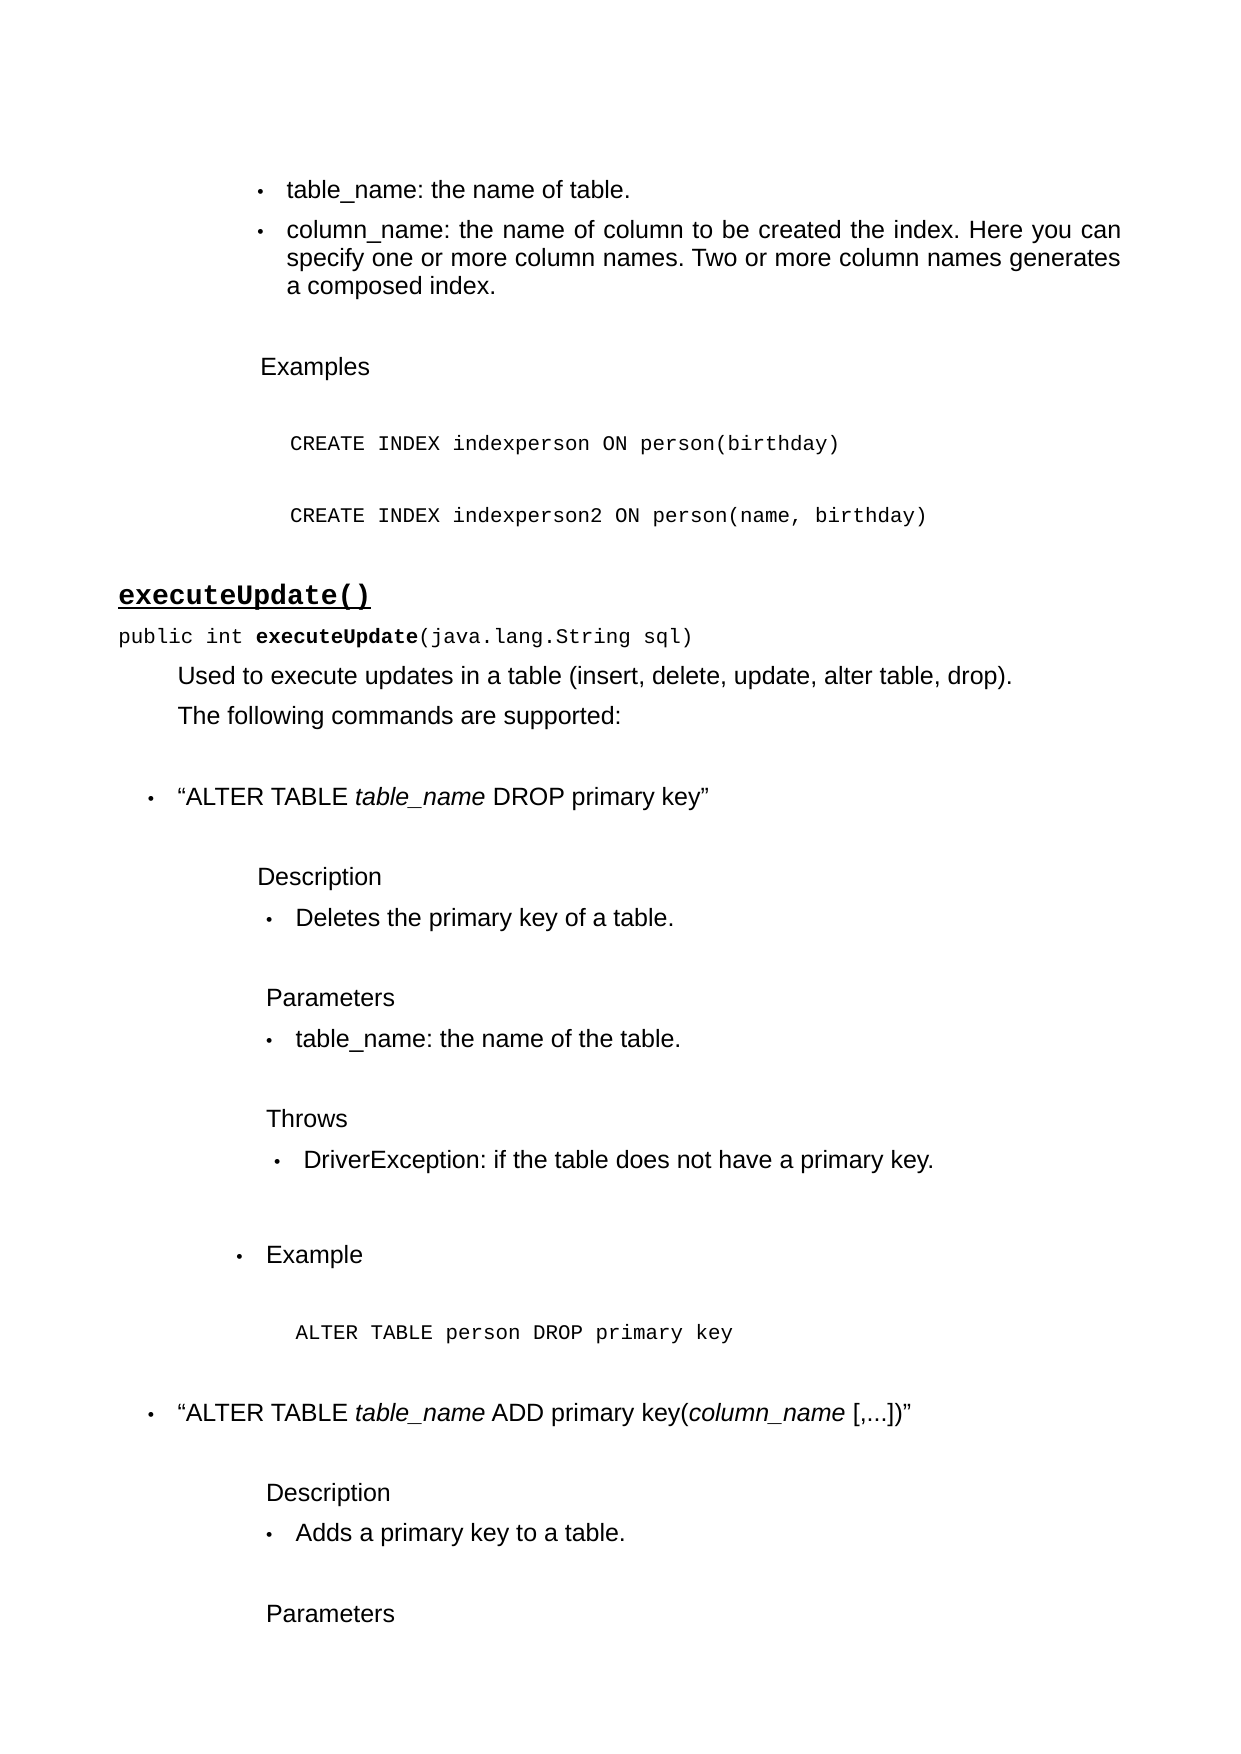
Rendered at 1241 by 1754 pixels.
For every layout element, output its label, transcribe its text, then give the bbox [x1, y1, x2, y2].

list CREATE INDEX indexperson ON person(birthday) [260, 433, 1122, 457]
list Description [207, 863, 1122, 891]
list Adds a primary key to a table. [266, 1519, 1122, 1547]
list column_name: the name of column to be created the index. Here you can specify one or more column names. Two or more column names generates a composed index. [257, 216, 1122, 299]
list Parameters [236, 984, 1122, 1012]
list Example [236, 1241, 1122, 1269]
list ALTER TABLE person DROP primary key [266, 1322, 1122, 1346]
list DriverException: if the table does not have a primary key. [274, 1145, 1122, 1173]
text public int executeUpdate(java.lang.String sql) [118, 626, 1122, 649]
list Description [236, 1479, 1122, 1507]
list table_name: the name of the table. [266, 1024, 1122, 1052]
text Throws [44, 1105, 1122, 1133]
list The following commands are supported: [177, 702, 1122, 730]
list “ALTER TABLE table_name ADD primary key(column_name [,...])” [148, 1398, 1122, 1426]
list Used to execute updates in a table (insert, delete, update, alter table, drop). [177, 662, 1122, 689]
list Parameters [236, 1600, 1122, 1628]
list Examples [231, 352, 1122, 380]
list table_name: the name of table. [257, 176, 1122, 203]
subtitle executeUpdate() [118, 581, 1122, 613]
list CREATE INDEX indexperson2 ON person(name, birthday) [260, 505, 1122, 529]
list “ALTER TABLE table_name DROP primary key” [148, 783, 1122, 811]
list Deletes the primary key of a table. [266, 903, 1122, 931]
